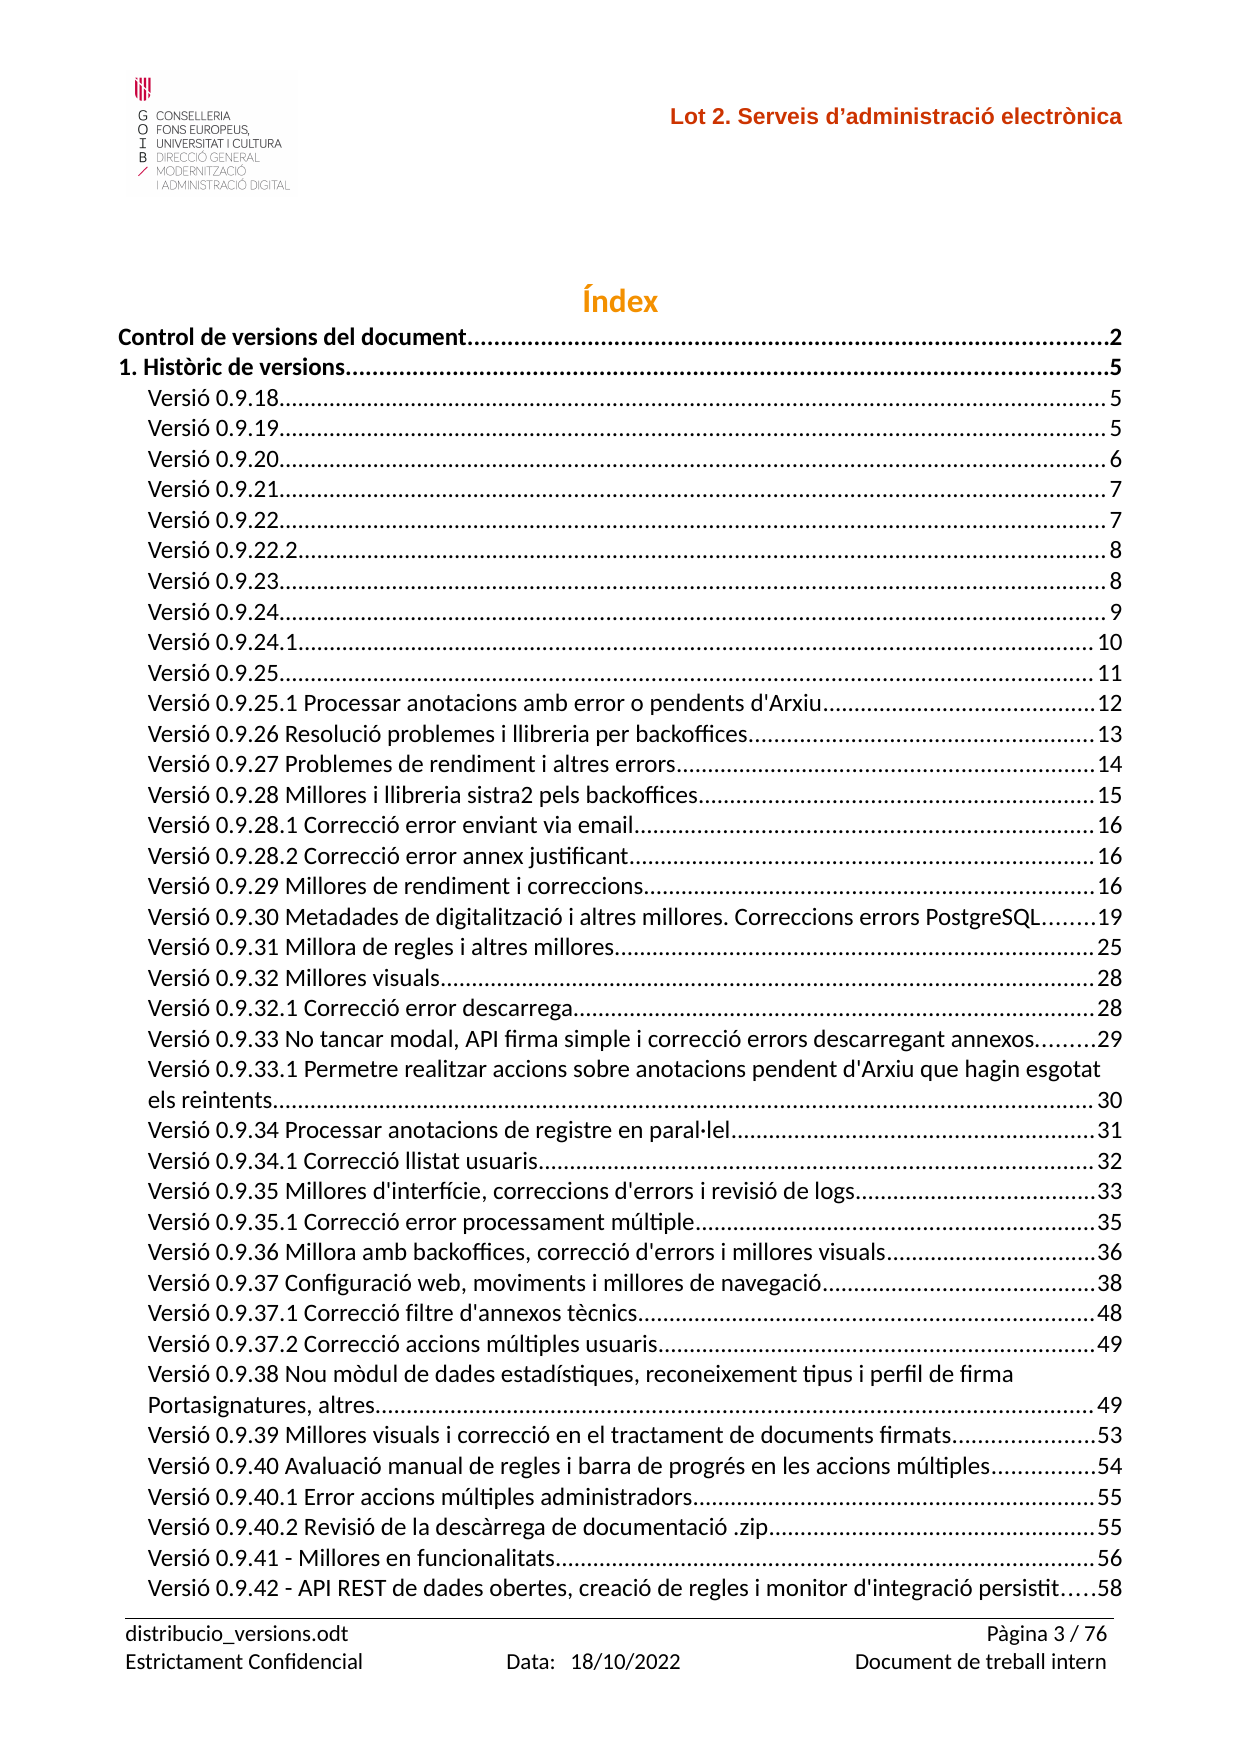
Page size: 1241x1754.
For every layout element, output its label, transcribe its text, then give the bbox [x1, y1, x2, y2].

text Versió 0.9.34.1 Correcció llistat usuaris 32 [148, 1145, 1122, 1176]
text Versió 0.9.30 Metadades de digitalització i altres millores. Correccions errors PostgreSQL 19 [148, 901, 1122, 931]
text Versió 0.9.18 5 [148, 382, 1122, 412]
text Versió 0.9.21 7 [148, 473, 1122, 504]
text Versió 0.9.26 Resolució problemes i llibreria per backoffices 13 [148, 718, 1122, 748]
text Versió 0.9.42 - API REST de dades obertes, creació de regles i monitor d'integració persistit 58 [148, 1572, 1122, 1603]
text Índex [118, 280, 1122, 321]
text Versió 0.9.28.2 Correcció error annex justificant 16 [148, 840, 1122, 870]
text Versió 0.9.39 Millores visuals i correcció en el tractament de documents firmats 53 [148, 1420, 1122, 1450]
text Versió 0.9.34 Processar anotacions de registre en paral·lel 31 [148, 1114, 1122, 1145]
text Versió 0.9.25 11 [148, 657, 1122, 687]
text Versió 0.9.25.1 Processar anotacions amb error o pendents d'Arxiu 12 [148, 687, 1122, 718]
text Versió 0.9.24.1 10 [148, 626, 1122, 657]
text Versió 0.9.29 Millores de rendiment i correccions 16 [148, 870, 1122, 901]
text Versió 0.9.28.1 Correcció error enviant via email 16 [148, 809, 1122, 840]
text Versió 0.9.22 7 [148, 504, 1122, 534]
text Versió 0.9.24 9 [148, 596, 1122, 626]
text Versió 0.9.37.2 Correcció accions múltiples usuaris 49 [148, 1328, 1122, 1359]
text Versió 0.9.40 Avaluació manual de regles i barra de progrés en les accions múltiples 54 [148, 1450, 1122, 1481]
text Versió 0.9.22.2 8 [148, 534, 1122, 565]
text Versió 0.9.35.1 Correcció error processament múltiple 35 [148, 1206, 1122, 1237]
text Versió 0.9.23 8 [148, 565, 1122, 596]
text Versió 0.9.28 Millores i llibreria sistra2 pels backoffices 15 [148, 779, 1122, 809]
text Versió 0.9.33.1 Permetre realitzar accions sobre anotacions pendent d'Arxiu que hagin esgotat els reintents 30 [148, 1053, 1122, 1114]
text Versió 0.9.38 Nou mòdul de dades estadístiques, reconeixement tipus i perfil de firma Portasignatures, altres 49 [148, 1359, 1122, 1420]
text Versió 0.9.40.2 Revisió de la descàrrega de documentació .zip 55 [148, 1511, 1122, 1542]
picture [126, 70, 299, 197]
text Versió 0.9.37 Configuració web, moviments i millores de navegació 38 [148, 1267, 1122, 1298]
text Versió 0.9.20 6 [148, 443, 1122, 473]
text Versió 0.9.19 5 [148, 412, 1122, 443]
text Versió 0.9.31 Millora de regles i altres millores. 25 [148, 931, 1122, 962]
text Control de versions del document 2 [118, 321, 1122, 351]
text Versió 0.9.32 Millores visuals. 28 [148, 962, 1122, 992]
text Versió 0.9.41 - Millores en funcionalitats 56 [148, 1542, 1122, 1572]
text Versió 0.9.37.1 Correcció filtre d'annexos tècnics 48 [148, 1298, 1122, 1328]
text Versió 0.9.33 No tancar modal, API firma simple i correcció errors descarregant annexos 29 [148, 1023, 1122, 1053]
text Versió 0.9.32.1 Correcció error descarrega 28 [148, 992, 1122, 1023]
text Versió 0.9.36 Millora amb backoffices, correcció d'errors i millores visuals 36 [148, 1237, 1122, 1267]
text Versió 0.9.35 Millores d'interfície, correccions d'errors i revisió de logs 33 [148, 1176, 1122, 1206]
text 1. Històric de versions 5 [118, 351, 1122, 382]
text Versió 0.9.27 Problemes de rendiment i altres errors 14 [148, 748, 1122, 779]
text Versió 0.9.40.1 Error accions múltiples administradors 55 [148, 1481, 1122, 1511]
